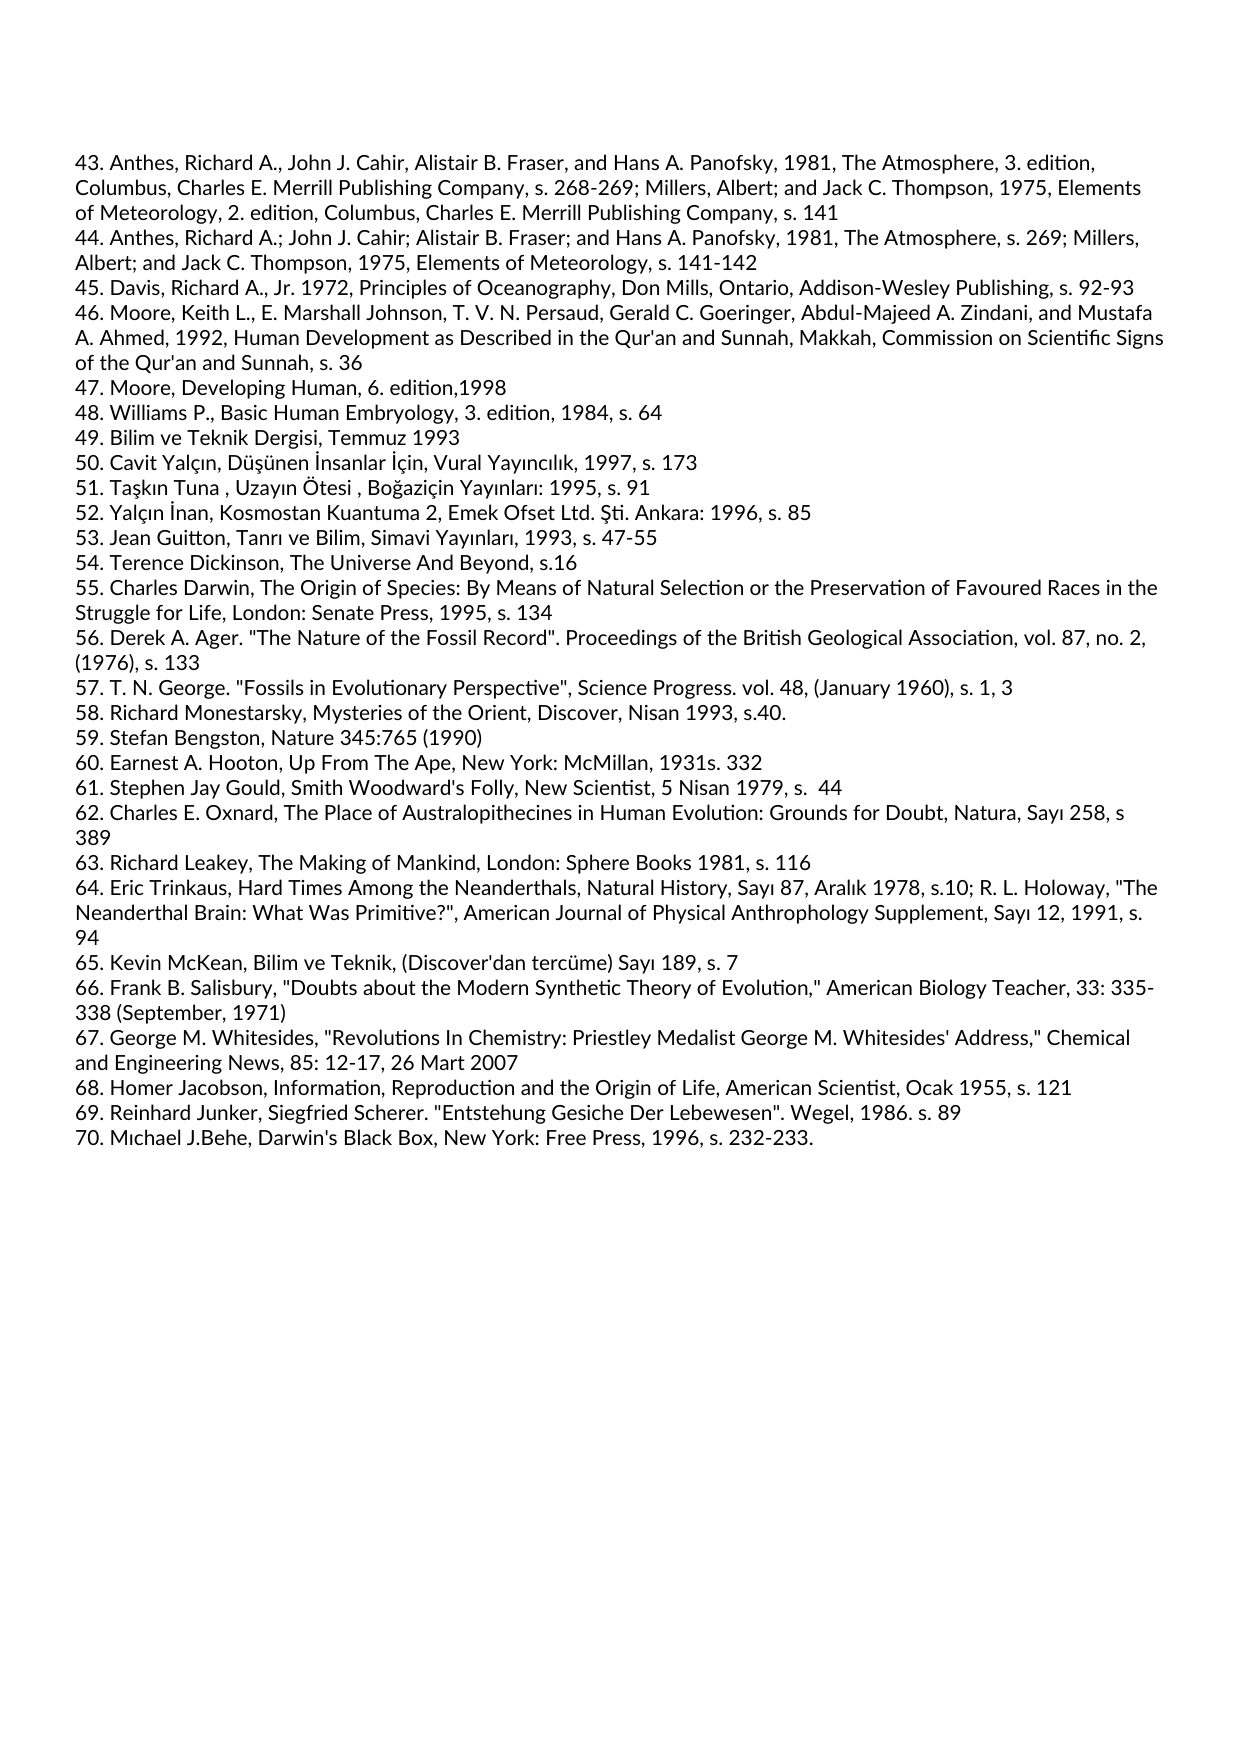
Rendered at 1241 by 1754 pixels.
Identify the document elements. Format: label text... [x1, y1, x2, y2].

text 49. Bilim ve Teknik Dergisi, Temmuz 1993 [75, 425, 1165, 450]
text 64. Eric Trinkaus, Hard Times Among the Neanderthals, Natural History, Sayı 87, Aralık 1978, s.10; R. L. Holoway, "The Neanderthal Brain: What Was Primitive?", American Journal of Physical Anthrophology Supplement, Sayı 12, 1991, s. 94 [75, 875, 1165, 950]
text 52. Yalçın İnan, Kosmostan Kuantuma 2, Emek Ofset Ltd. Şti. Ankara: 1996, s. 85 [75, 500, 1165, 525]
text 70. Mıchael J.Behe, Darwin's Black Box, New York: Free Press, 1996, s. 232-233. [75, 1125, 1165, 1150]
text 43. Anthes, Richard A., John J. Cahir, Alistair B. Fraser, and Hans A. Panofsky, 1981, The Atmosphere, 3. edition, Columbus, Charles E. Merrill Publishing Company, s. 268-269; Millers, Albert; and Jack C. Thompson, 1975, Elements of Meteorology, 2. edition, Columbus, Charles E. Merrill Publishing Company, s. 141 [75, 150, 1165, 225]
text 45. Davis, Richard A., Jr. 1972, Principles of Oceanography, Don Mills, Ontario, Addison-Wesley Publishing, s. 92-93 [75, 275, 1165, 300]
text 54. Terence Dickinson, The Universe And Beyond, s.16 [75, 550, 1165, 575]
text 55. Charles Darwin, The Origin of Species: By Means of Natural Selection or the Preservation of Favoured Races in the Struggle for Life, London: Senate Press, 1995, s. 134 [75, 575, 1165, 625]
text 47. Moore, Developing Human, 6. edition,1998 [75, 375, 1165, 400]
text 60. Earnest A. Hooton, Up From The Ape, New York: McMillan, 1931s. 332 [75, 750, 1165, 775]
text 67. George M. Whitesides, "Revolutions In Chemistry: Priestley Medalist George M. Whitesides' Address," Chemical and Engineering News, 85: 12-17, 26 Mart 2007 [75, 1025, 1165, 1075]
text 63. Richard Leakey, The Making of Mankind, London: Sphere Books 1981, s. 116 [75, 850, 1165, 875]
text 46. Moore, Keith L., E. Marshall Johnson, T. V. N. Persaud, Gerald C. Goeringer, Abdul-Majeed A. Zindani, and Mustafa A. Ahmed, 1992, Human Development as Described in the Qur'an and Sunnah, Makkah, Commission on Scientific Signs of the Qur'an and Sunnah, s. 36 [75, 300, 1165, 375]
text 53. Jean Guitton, Tanrı ve Bilim, Simavi Yayınları, 1993, s. 47-55 [75, 525, 1165, 550]
text 61. Stephen Jay Gould, Smith Woodward's Folly, New Scientist, 5 Nisan 1979, s. 44 [75, 775, 1165, 800]
text 44. Anthes, Richard A.; John J. Cahir; Alistair B. Fraser; and Hans A. Panofsky, 1981, The Atmosphere, s. 269; Millers, Albert; and Jack C. Thompson, 1975, Elements of Meteorology, s. 141-142 [75, 225, 1165, 275]
text 58. Richard Monestarsky, Mysteries of the Orient, Discover, Nisan 1993, s.40. [75, 700, 1165, 725]
text 50. Cavit Yalçın, Düşünen İnsanlar İçin, Vural Yayıncılık, 1997, s. 173 [75, 450, 1165, 475]
text 69. Reinhard Junker, Siegfried Scherer. "Entstehung Gesiche Der Lebewesen". Wegel, 1986. s. 89 [75, 1100, 1165, 1125]
text 48. Williams P., Basic Human Embryology, 3. edition, 1984, s. 64 [75, 400, 1165, 425]
text 59. Stefan Bengston, Nature 345:765 (1990) [75, 725, 1165, 750]
text 57. T. N. George. "Fossils in Evolutionary Perspective", Science Progress. vol. 48, (January 1960), s. 1, 3 [75, 675, 1165, 700]
text 68. Homer Jacobson, Information, Reproduction and the Origin of Life, American Scientist, Ocak 1955, s. 121 [75, 1075, 1165, 1100]
text 65. Kevin McKean, Bilim ve Teknik, (Discover'dan tercüme) Sayı 189, s. 7 [75, 950, 1165, 975]
text 56. Derek A. Ager. "The Nature of the Fossil Record". Proceedings of the British Geological Association, vol. 87, no. 2, (1976), s. 133 [75, 625, 1165, 675]
text 51. Taşkın Tuna , Uzayın Ötesi , Boğaziçin Yayınları: 1995, s. 91 [75, 475, 1165, 500]
text 62. Charles E. Oxnard, The Place of Australopithecines in Human Evolution: Grounds for Doubt, Natura, Sayı 258, s 389 [75, 800, 1165, 850]
text 66. Frank B. Salisbury, "Doubts about the Modern Synthetic Theory of Evolution," American Biology Teacher, 33: 335-338 (September, 1971) [75, 975, 1165, 1025]
